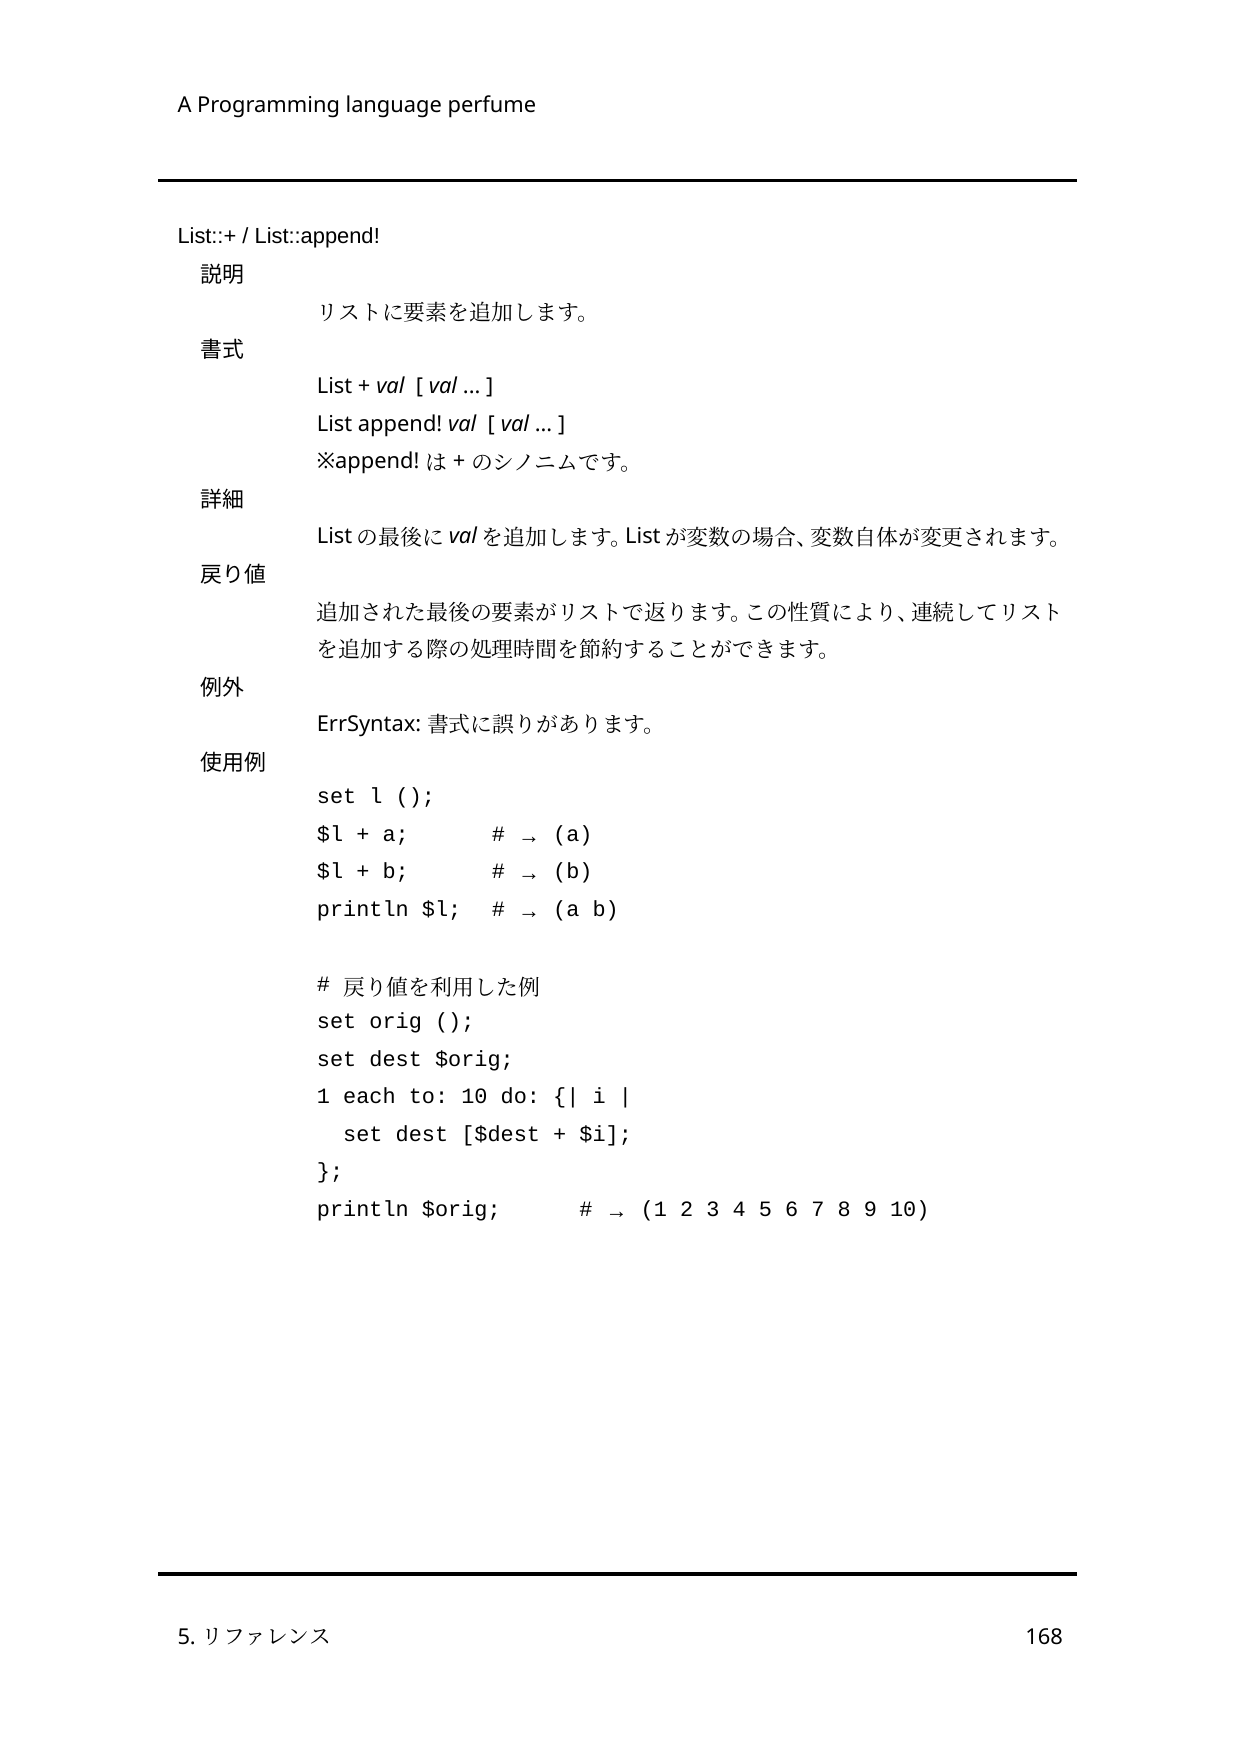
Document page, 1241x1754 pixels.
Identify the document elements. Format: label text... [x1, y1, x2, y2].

table_cell Listの最後にvalを追加します。Listが変数の場合、変数自体が変更されます。 [317, 479, 1063, 554]
table_cell 書式 [200, 329, 317, 479]
table_cell ErrSyntax: 書式に誤りがあります。 [317, 667, 1063, 742]
table_cell set l (); $l + a; # → (a) $l + b; # → (b) println $l; # → (a b) # 戻り値を利用した例 set orig (); set dest $orig; 1 each to: 10 do: {| i | set dest [$dest + $i]; }; println $orig; # → (1 2 3 4 5 6 7 8 9 10) [317, 742, 1063, 1229]
subtitle List::+ / List::append! [177, 217, 1063, 254]
table_cell 例外 [200, 667, 317, 742]
table_cell List + val [ val ... ] List append! val [ val ... ] ※append! は + のシノニムです。 [317, 329, 1063, 479]
table_header リストに要素を追加します。 [317, 254, 1063, 329]
table_cell 追加された最後の要素がリストで返ります。この性質により、連続してリストを追加する際の処理時間を節約することができます。 [317, 554, 1063, 667]
table_cell 使用例 [200, 742, 317, 1229]
table_header 説明 [200, 254, 317, 329]
table_cell 戻り値 [200, 554, 317, 667]
table_cell 詳細 [200, 479, 317, 554]
